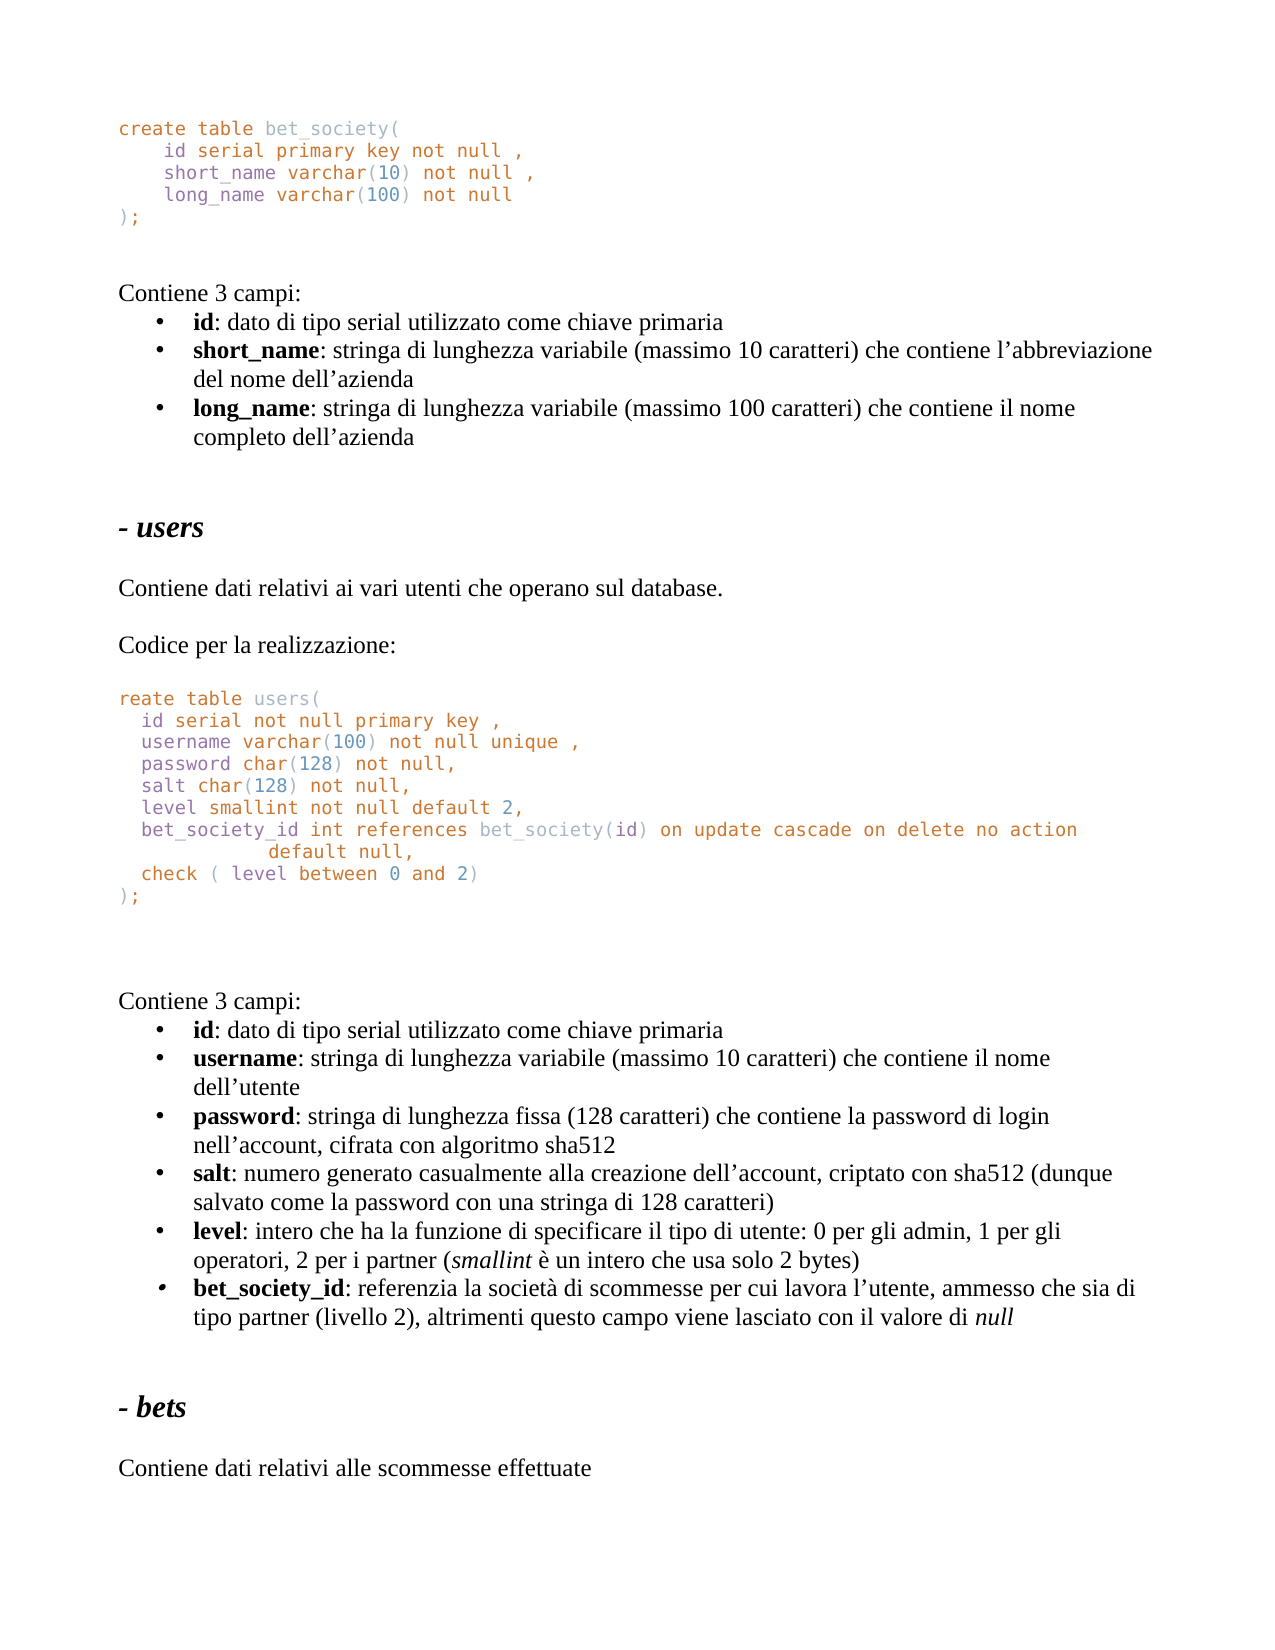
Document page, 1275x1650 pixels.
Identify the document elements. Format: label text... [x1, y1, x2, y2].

text Contiene dati relativi alle scommesse effettuate [118, 1453, 1157, 1482]
list salt: numero generato casualmente alla creazione dell’account, criptato con sha512 (dunque salvato come la password con una stringa di 128 caratteri) [156, 1158, 1157, 1216]
list password: stringa di lunghezza fissa (128 caratteri) che contiene la password di login nell’account, cifrata con algoritmo sha512 [156, 1101, 1157, 1158]
list bet_society_id: referenzia la società di scommesse per cui lavora l’utente, ammesso che sia di tipo partner (livello 2), altrimenti questo campo viene lasciato con il valore di null [156, 1273, 1157, 1331]
text reate table users( id serial not null primary key , username varchar(100) not null unique , password char(128) not null, salt char(128) not null, level smallint not null default 2, bet_society_id int references bet_society(id) on update cascade on delete no action default null, check ( level between 0 and 2) ); [118, 688, 1157, 907]
list level: intero che ha la funzione di specificare il tipo di utente: 0 per gli admin, 1 per gli operatori, 2 per i partner (smallint è un intero che usa solo 2 bytes) [156, 1216, 1157, 1273]
list short_name: stringa di lunghezza variabile (massimo 10 caratteri) che contiene l’abbreviazione del nome dell’azienda [156, 336, 1157, 393]
text Contiene 3 campi: [118, 986, 1157, 1015]
text Contiene dati relativi ai vari utenti che operano sul database. [118, 573, 1157, 602]
list long_name: stringa di lunghezza variabile (massimo 100 caratteri) che contiene il nome completo dell’azienda [156, 393, 1157, 451]
text create table bet_society( id serial primary key not null , short_name varchar(10) not null , long_name varchar(100) not null ); [118, 118, 1157, 227]
text - users [118, 508, 1157, 544]
list username: stringa di lunghezza variabile (massimo 10 caratteri) che contiene il nome dell’utente [156, 1043, 1157, 1101]
list id: dato di tipo serial utilizzato come chiave primaria [156, 307, 1157, 336]
text Contiene 3 campi: [118, 278, 1157, 307]
list id: dato di tipo serial utilizzato come chiave primaria [156, 1015, 1157, 1043]
text - bets [118, 1388, 1157, 1424]
text Codice per la realizzazione: [118, 630, 1157, 659]
